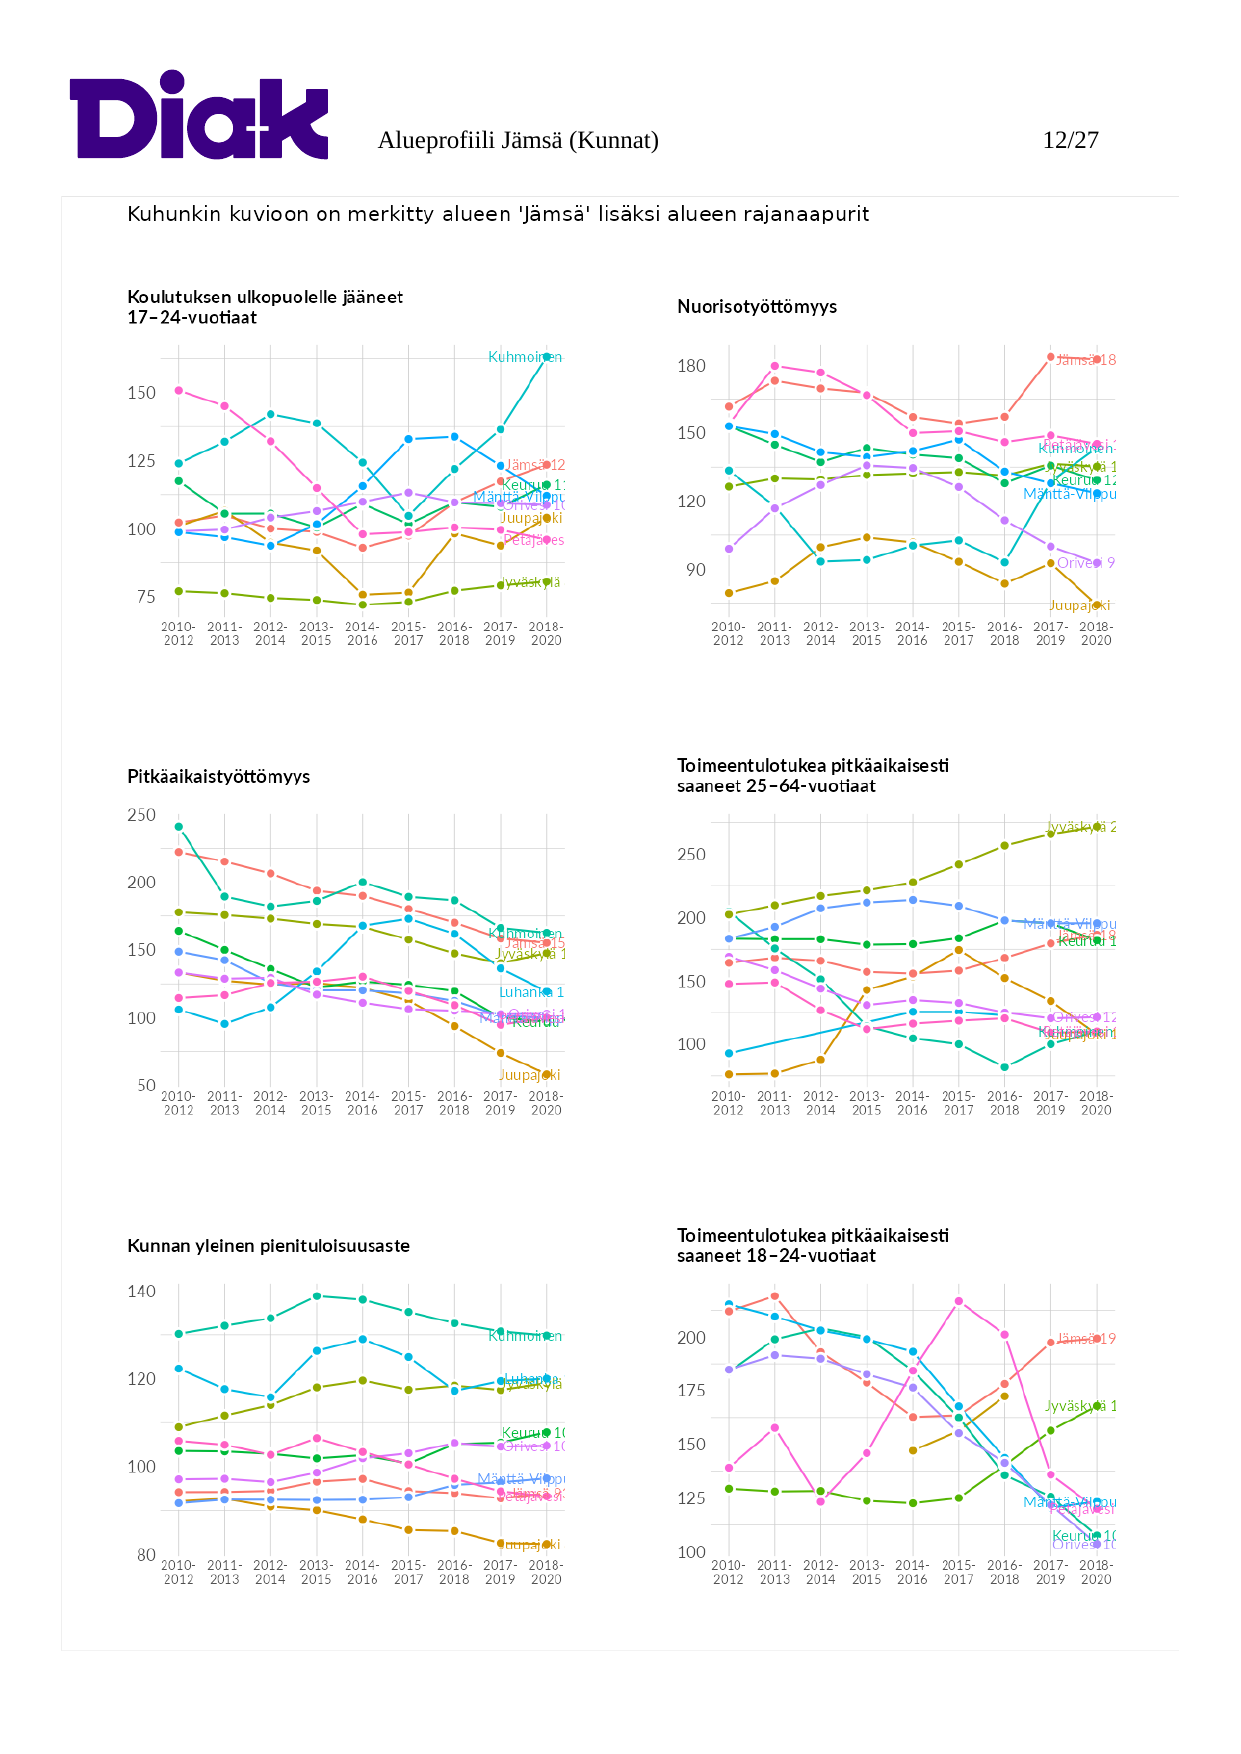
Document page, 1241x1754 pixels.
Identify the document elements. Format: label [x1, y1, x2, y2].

picture [61, 196, 1179, 1651]
